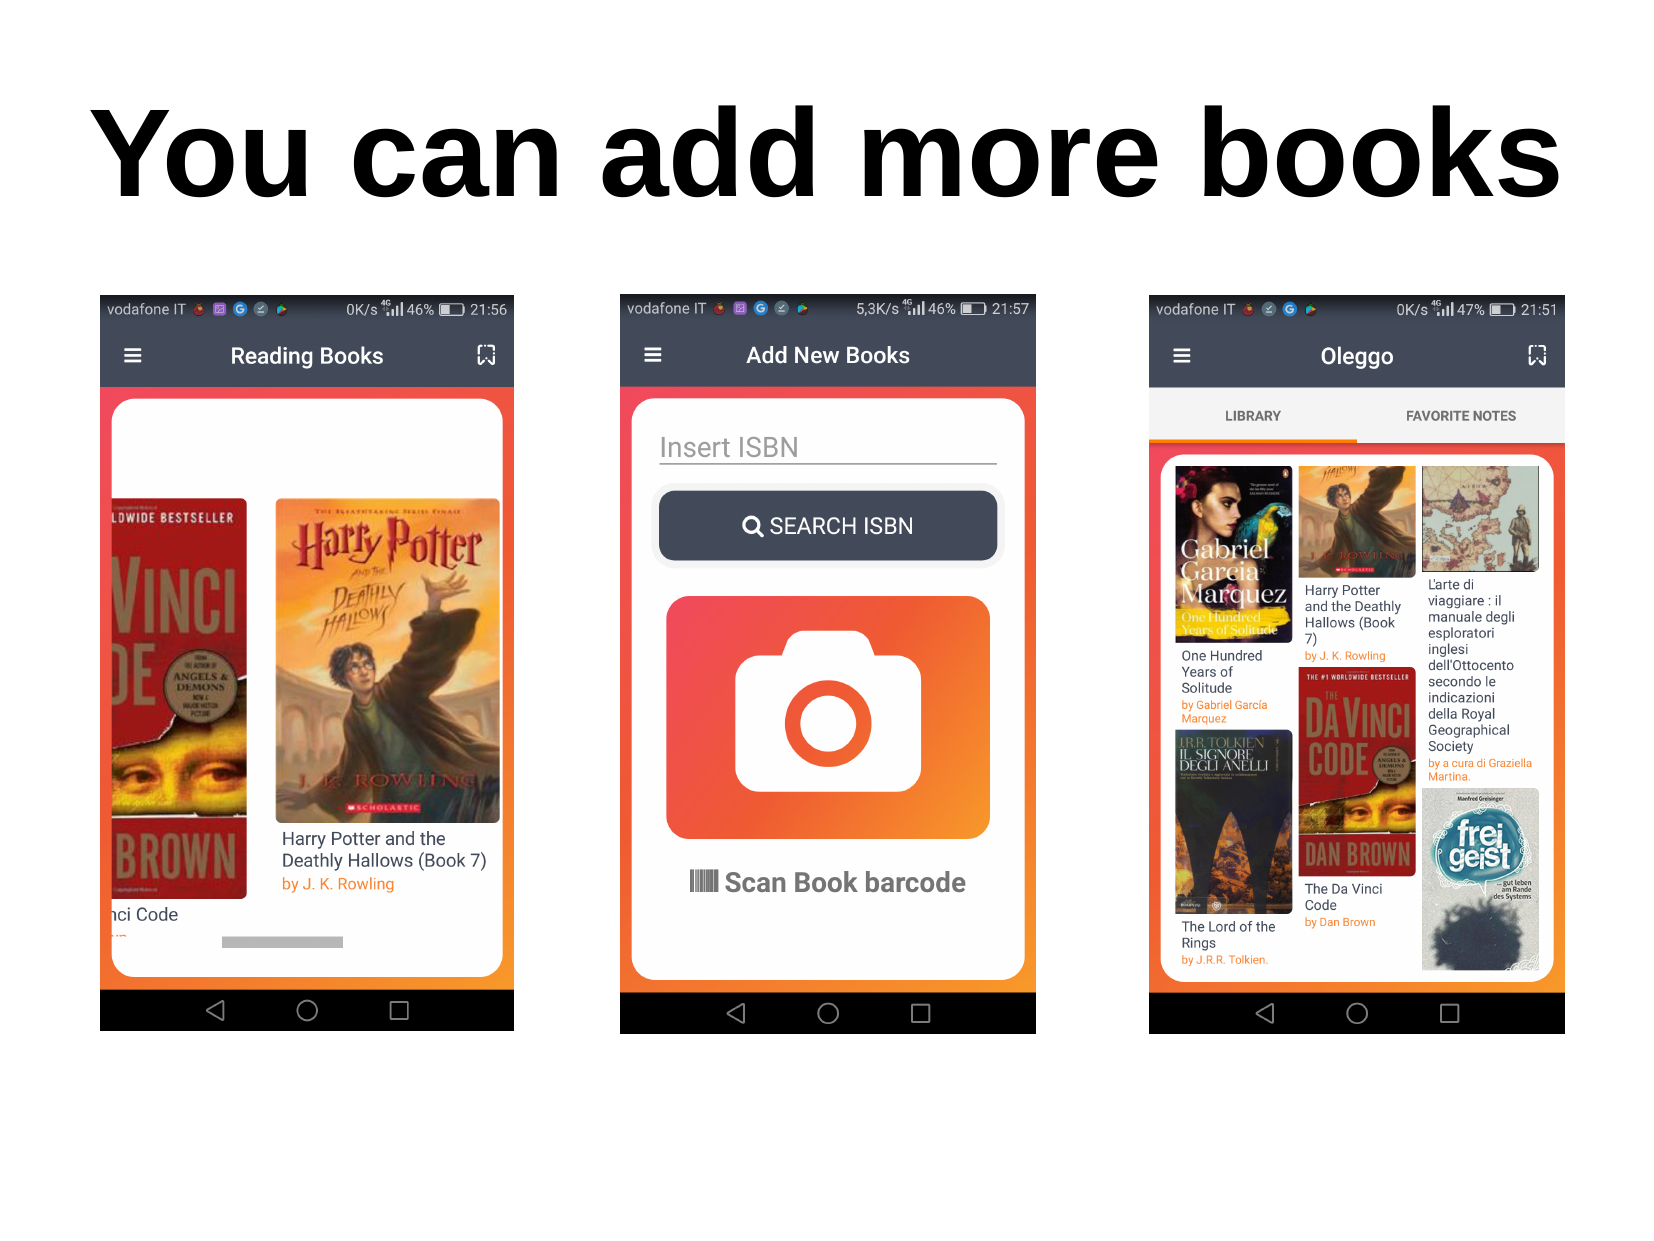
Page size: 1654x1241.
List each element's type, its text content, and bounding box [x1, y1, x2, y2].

title You can add more books [82, 49, 1571, 257]
picture [1149, 295, 1565, 1034]
picture [100, 295, 514, 1031]
picture [620, 294, 1036, 1034]
